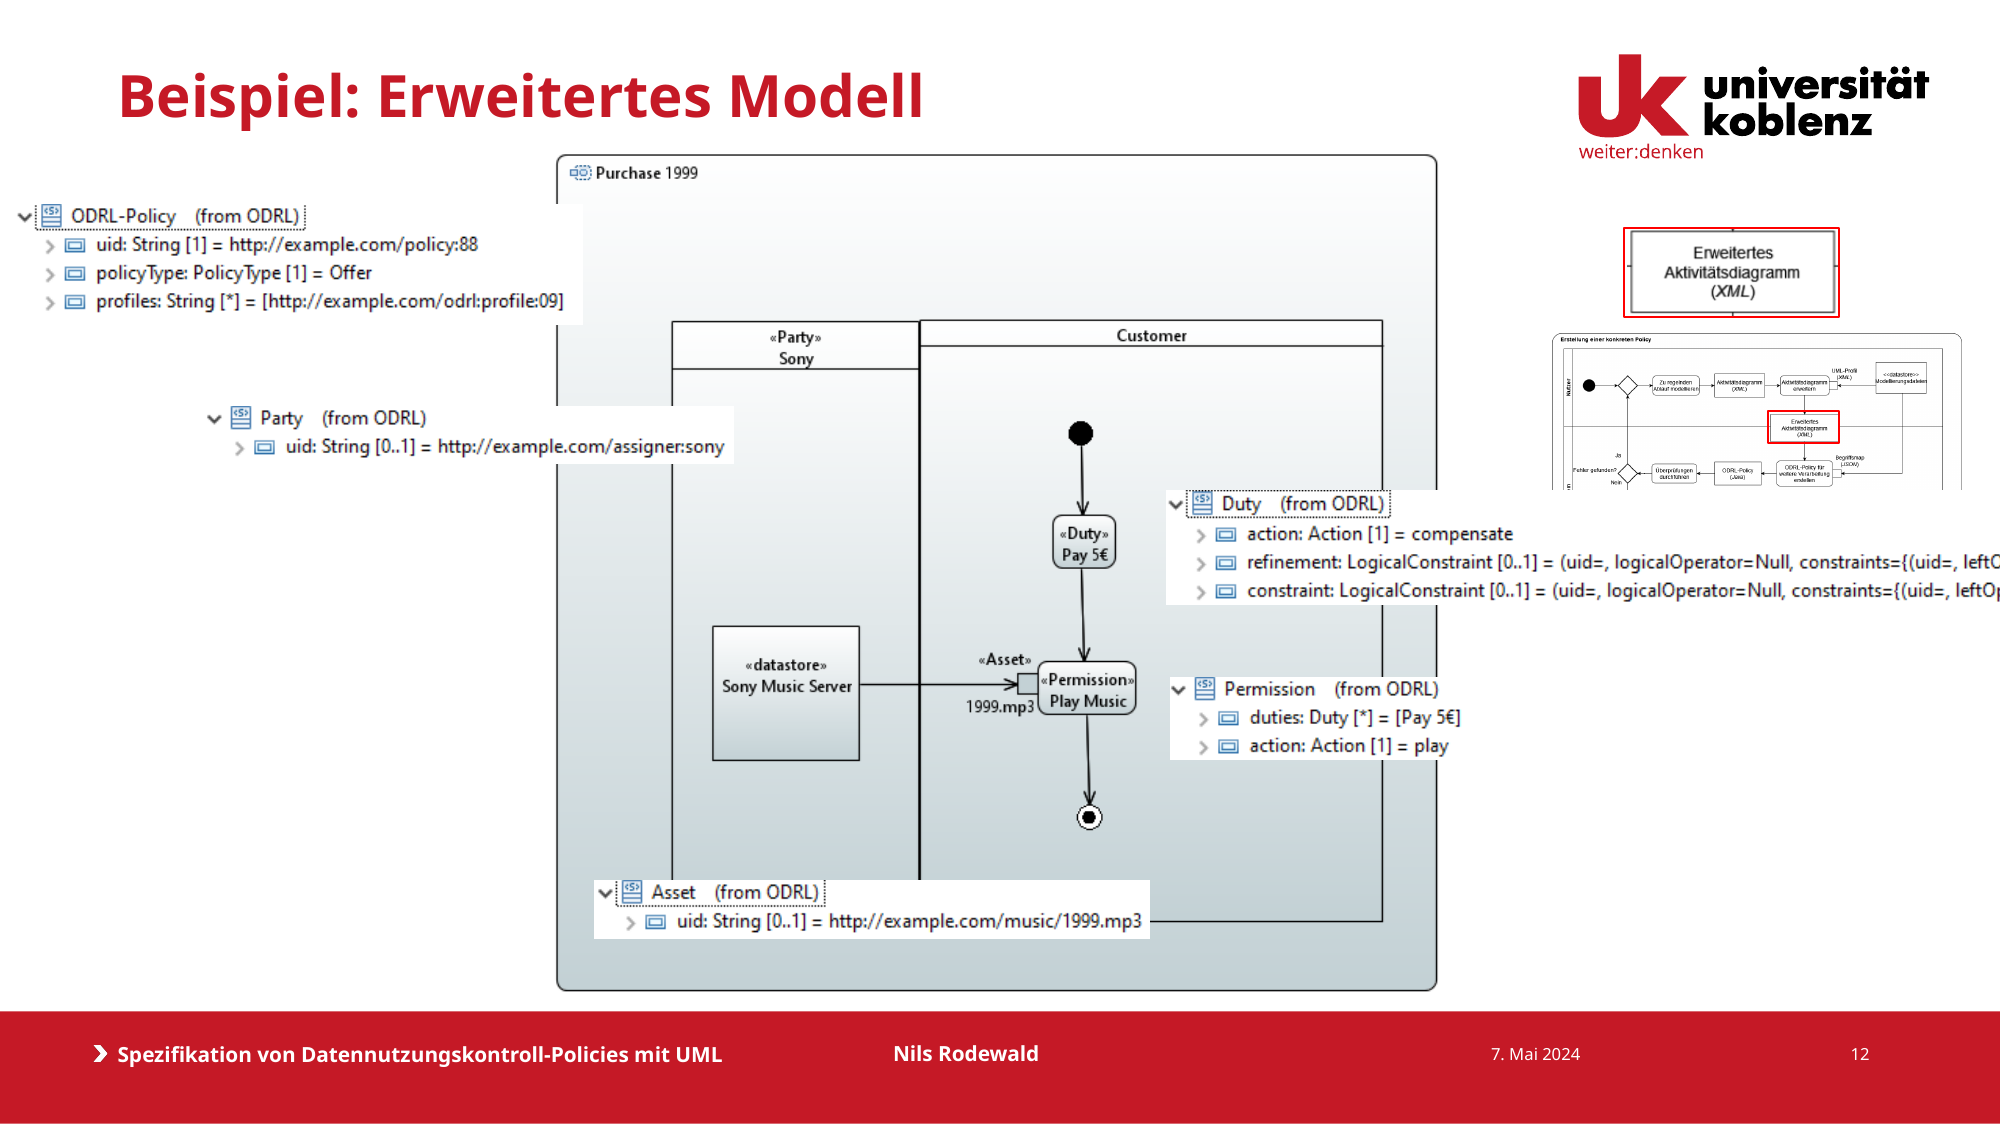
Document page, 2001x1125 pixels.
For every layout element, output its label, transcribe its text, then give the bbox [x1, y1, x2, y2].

picture [15, 141, 2000, 1005]
text_box [1767, 410, 1840, 444]
title Beispiel: Erweitertes Modell [102, 59, 1828, 238]
text_box [1623, 227, 1839, 317]
